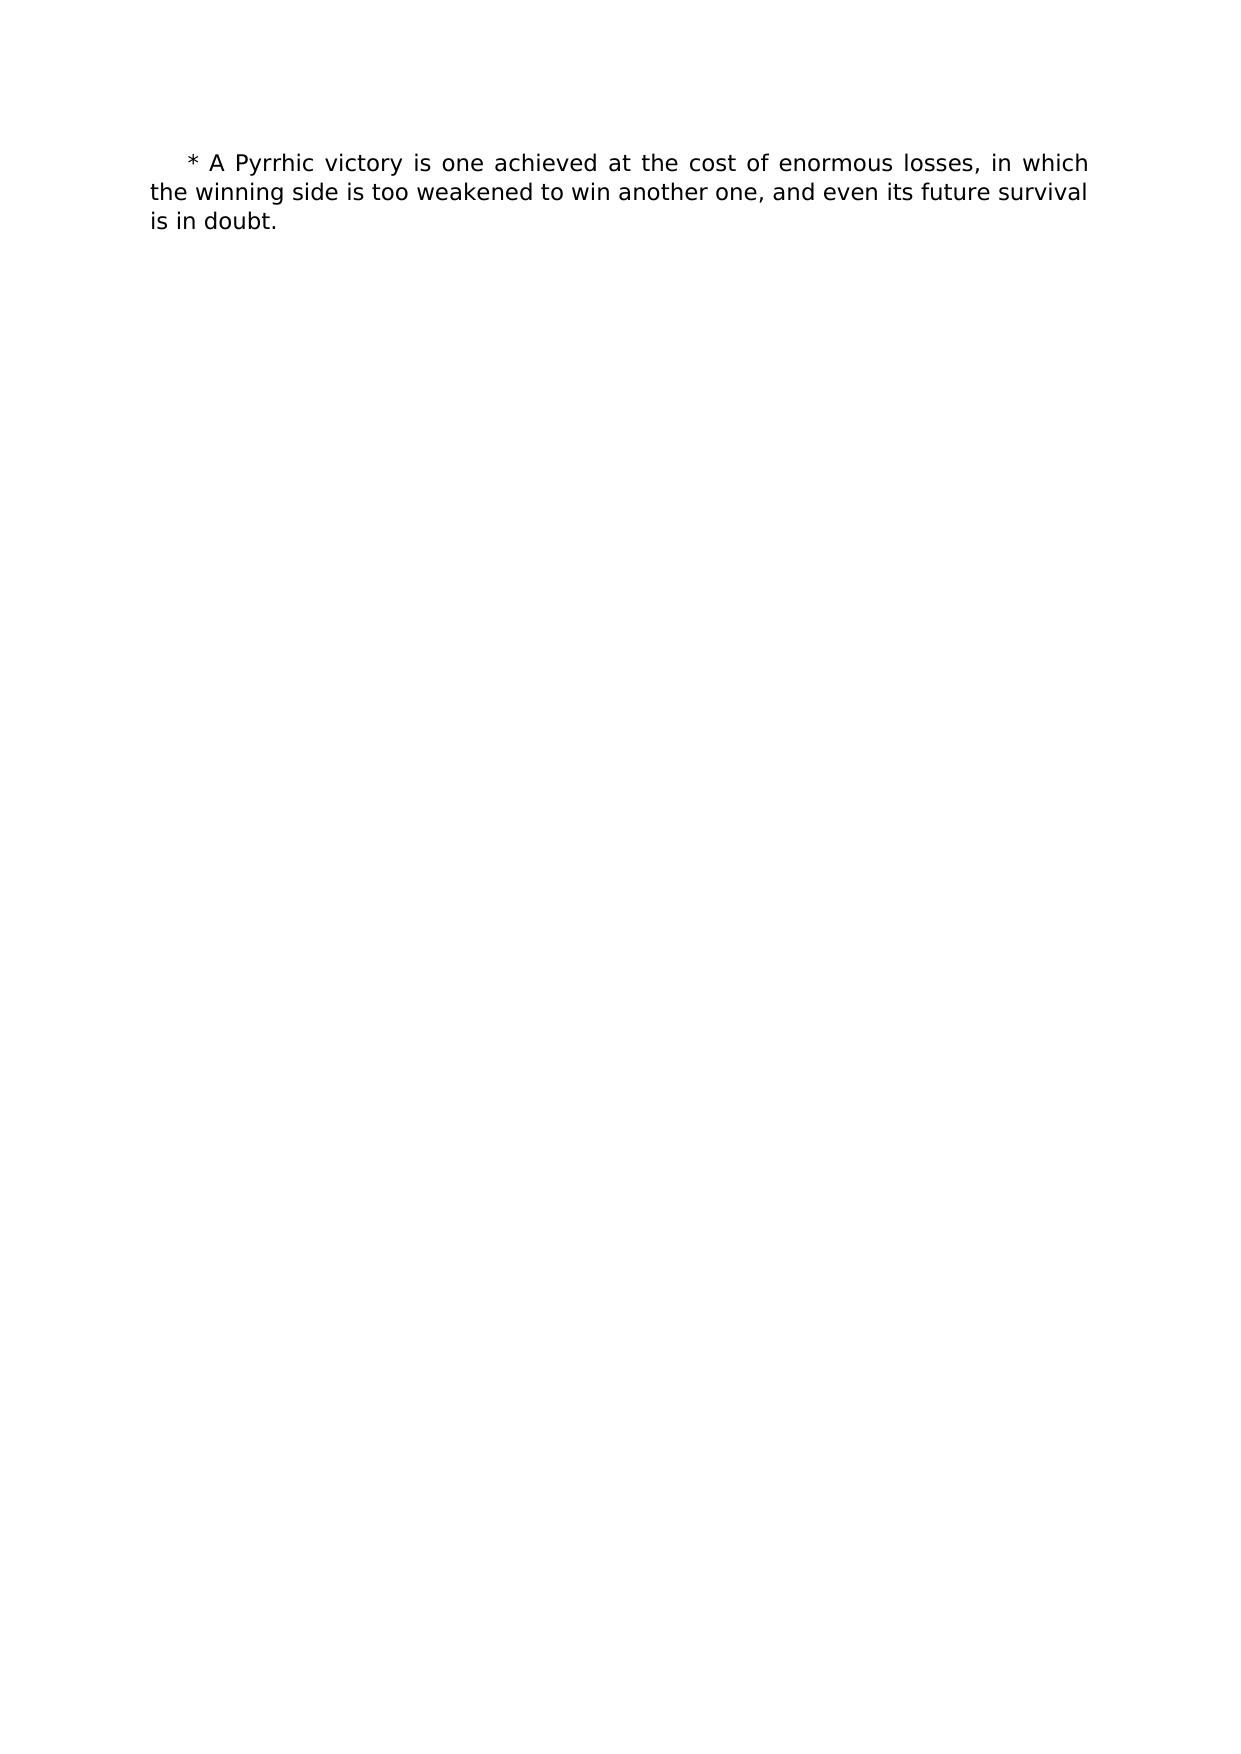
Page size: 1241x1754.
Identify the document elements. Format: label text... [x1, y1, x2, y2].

text * A Pyrrhic victory is one achieved at the cost of enormous losses, in which the winning side is too weakened to win another one, and even its future survival is in doubt. [150, 150, 1090, 235]
